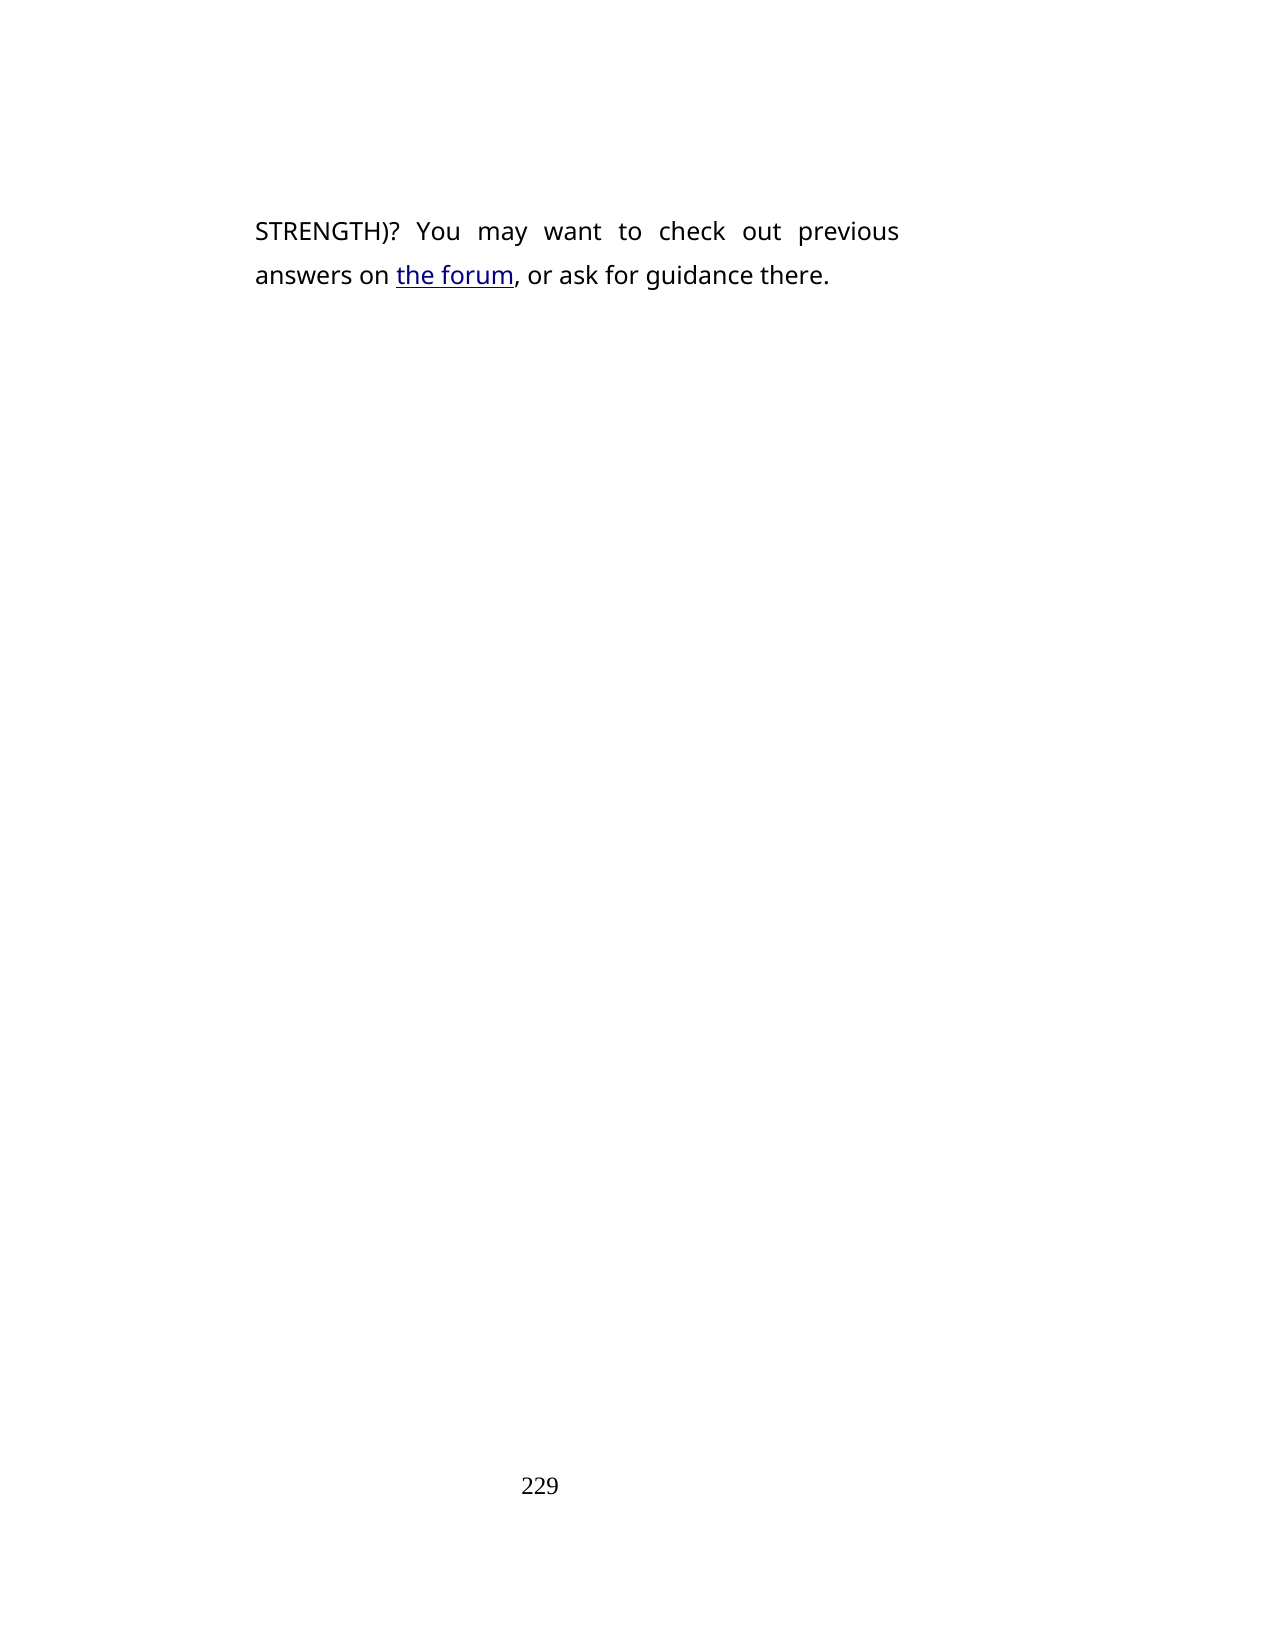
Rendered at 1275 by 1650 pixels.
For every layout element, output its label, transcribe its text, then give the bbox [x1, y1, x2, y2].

list STRENGTH)? You may want to check out previous answers on the forum, or ask for guidance there. [217, 213, 900, 292]
